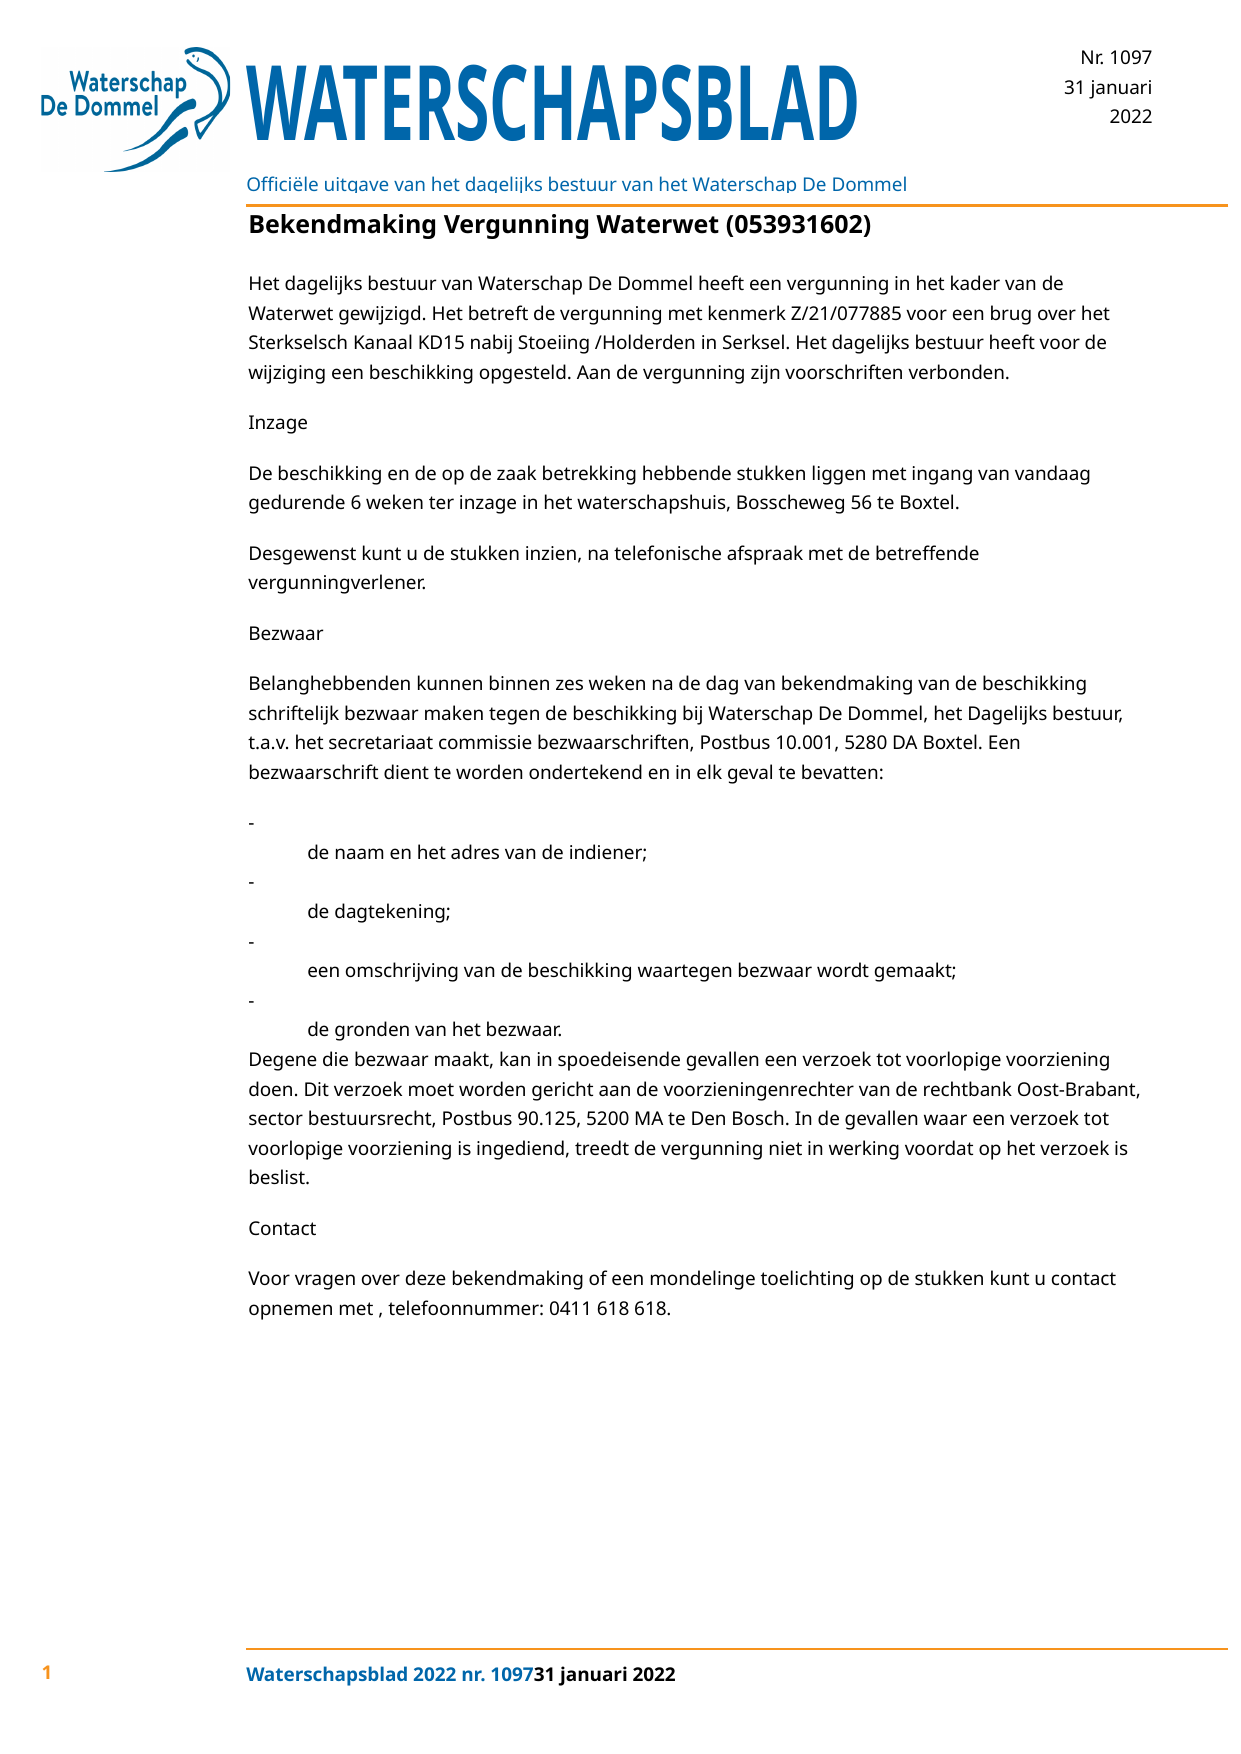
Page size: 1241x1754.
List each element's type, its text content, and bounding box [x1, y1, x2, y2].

list een omschrijving van de beschikking waartegen bezwaar wordt gemaakt; [248, 957, 1152, 983]
text Desgewenst kunt u de stukken inzien, na telefonische afspraak met de betreffende vergunningverlener. [248, 540, 1152, 595]
picture [198, 118, 210, 131]
text De beschikking en de op de zaak betrekking hebbende stukken liggen met ingang van vandaag gedurende 6 weken ter inzage in het waterschapshuis, Bosscheweg 56 te Boxtel. [248, 460, 1152, 515]
text Contact [248, 1215, 1152, 1241]
text Het dagelijks bestuur van Waterschap De Dommel heeft een vergunning in het kader van de Waterwet gewijzigd. Het betreft de vergunning met kenmerk Z/21/077885 voor een brug over het Sterkselsch Kanaal KD15 nabij Stoeiing /Holderden in Serksel. Het dagelijks bestuur heeft voor de wijziging een beschikking opgesteld. Aan de vergunning zijn voorschriften verbonden. [248, 270, 1152, 385]
list de gronden van het bezwaar. [248, 1017, 1152, 1042]
text Degene die bezwaar maakt, kan in spoedeisende gevallen een verzoek tot voorlopige voorziening doen. Dit verzoek moet worden gericht aan de voorzieningenrechter van de rechtbank Oost-Brabant, sector bestuursrecht, Postbus 90.125, 5200 MA te Den Bosch. In de gevallen waar een verzoek tot voorlopige voorziening is ingediend, treedt de vergunning niet in werking voordat op het verzoek is beslist. [248, 1046, 1152, 1190]
picture [41, 47, 231, 172]
text Belanghebbenden kunnen binnen zes weken na de dag van bekendmaking van de beschikking schriftelijk bezwaar maken tegen de beschikking bij Waterschap De Dommel, het Dagelijks bestuur, t.a.v. het secretariaat commissie bezwaarschriften, Postbus 10.001, 5280 DA Boxtel. Een bezwaarschrift dient te worden ondertekend en in elk geval te bevatten: [248, 670, 1152, 785]
text Voor vragen over deze bekendmaking of een mondelinge toelichting op de stukken kunt u contact opnemen met , telefoonnummer: 0411 618 618. [248, 1265, 1152, 1321]
text Bekendmaking Vergunning Waterwet (053931602) [248, 207, 1152, 241]
list de naam en het adres van de indiener; [248, 839, 1152, 865]
list de dagtekening; [248, 898, 1152, 924]
picture [45, 99, 51, 111]
picture [204, 47, 231, 76]
text Inzage [248, 409, 1152, 435]
text Bezwaar [248, 620, 1152, 646]
